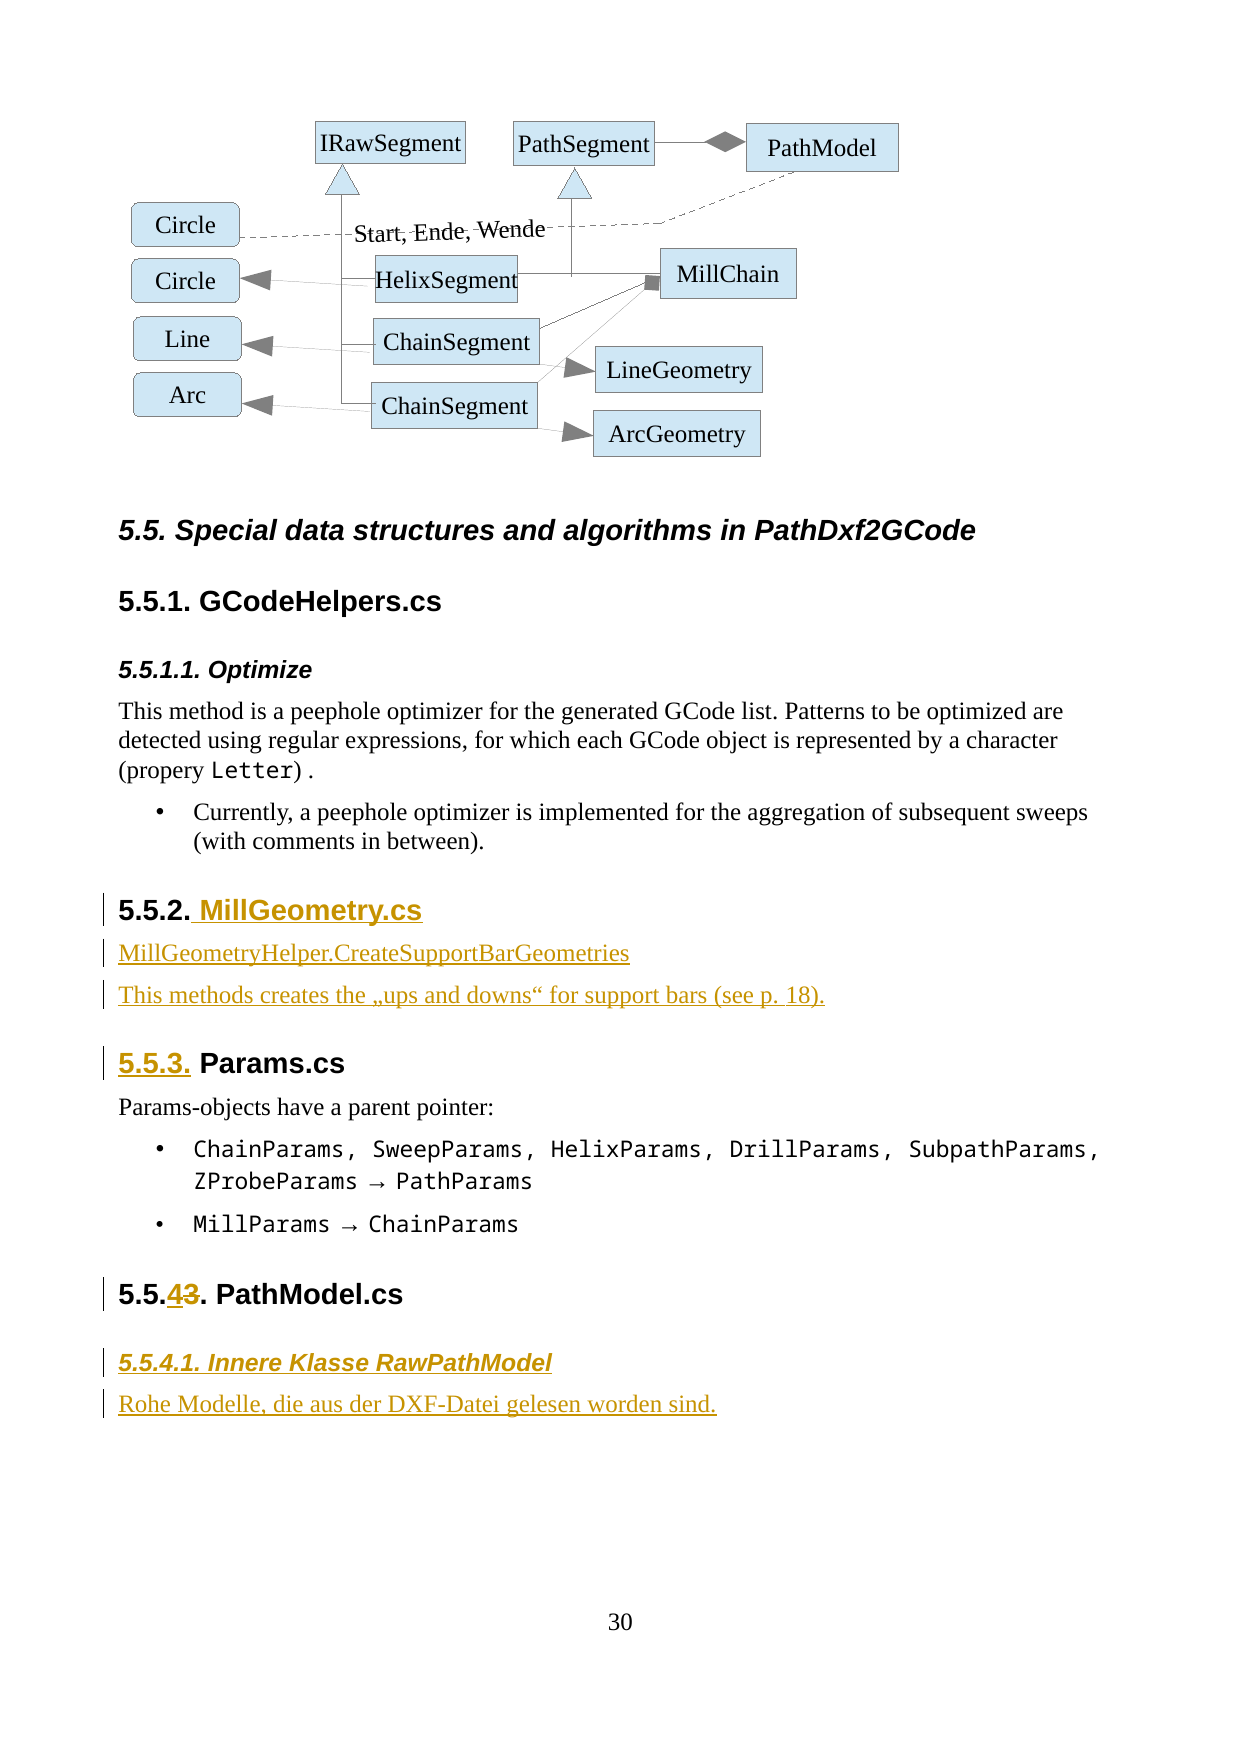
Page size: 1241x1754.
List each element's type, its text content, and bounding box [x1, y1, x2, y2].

subtitle 5.5.1. GCodeHelpers.cs [118, 584, 1122, 618]
text This method is a peephole optimizer for the generated GCode list. Patterns to be optimized are detected using regular expressions, for which each GCode object is represented by a character (propery Letter) . [118, 696, 1122, 785]
text Params-objects have a parent pointer: [118, 1092, 1122, 1121]
list MillParams → ChainParams [156, 1208, 1122, 1239]
subtitle 5.5.1.1. Optimize [118, 655, 1122, 684]
subtitle 5.5.3. Params.cs [118, 1046, 1122, 1079]
list Currently, a peephole optimizer is implemented for the aggregation of subsequent sweeps (with comments in between). [156, 797, 1122, 855]
subtitle 5.5.4.1. Innere Klasse RawPathModel [118, 1348, 1122, 1377]
text This methods creates the „ups and downs“ for support bars (see p. 18). [118, 980, 1122, 1008]
subtitle 5.5.4. PathModel.cs [118, 1277, 1122, 1311]
subtitle 5.5.2. MillGeometry.cs [118, 892, 1122, 926]
text Rohe Modelle, die aus der DXF-Datei gelesen worden sind. [118, 1389, 1122, 1418]
subtitle 5.5. Special data structures and algorithms in PathDxf2GCode [118, 513, 1122, 547]
list ChainParams, SweepParams, HelixParams, DrillParams, SubpathParams, ZProbeParams → PathParams [156, 1133, 1122, 1196]
text MillGeometryHelper.CreateSupportBarGeometries [118, 938, 1122, 967]
